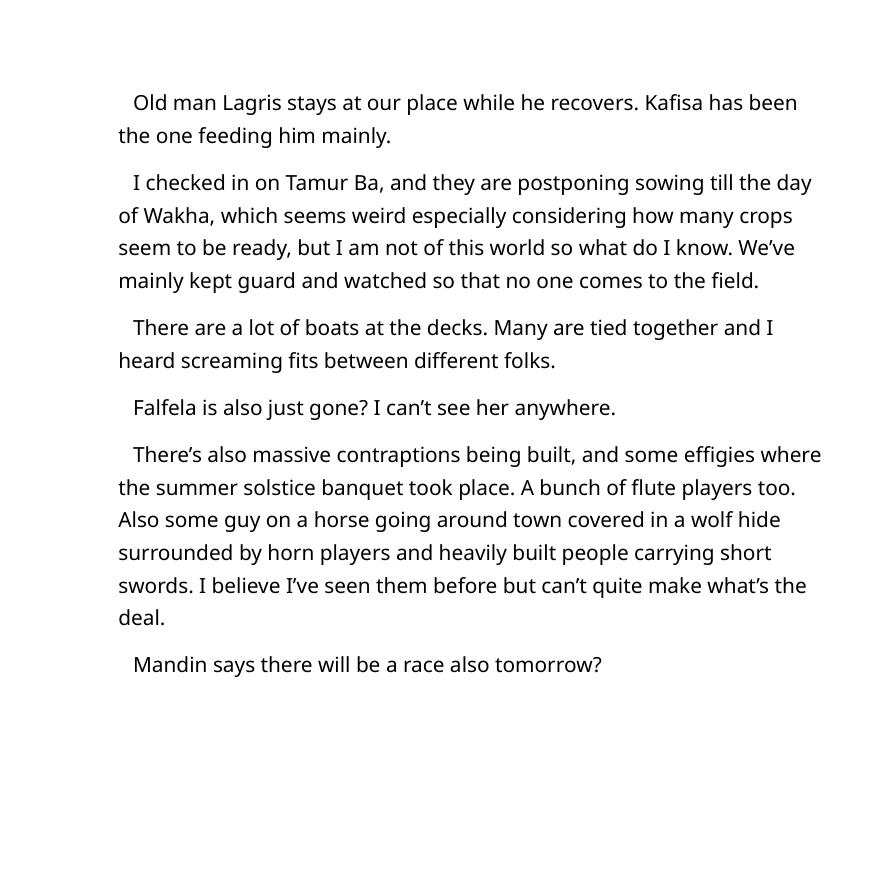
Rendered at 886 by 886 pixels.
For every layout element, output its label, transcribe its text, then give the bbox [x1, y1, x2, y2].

text Old man Lagris stays at our place while he recovers. Kafisa has been the one feeding him mainly. [118, 88, 827, 149]
text Falfela is also just gone? I can’t see her anywhere. [118, 393, 827, 422]
text There’s also massive contraptions being built, and some effigies where the summer solstice banquet took place. A bunch of flute players too. Also some guy on a horse going around town covered in a wolf hide surrounded by horn players and heavily built people carrying short swords. I believe I’ve seen them before but can’t quite make what’s the deal. [118, 440, 827, 632]
text I checked in on Tamur Ba, and they are postponing sowing till the day of Wakha, which seems weird especially considering how many crops seem to be ready, but I am not of this world so what do I know. We’ve mainly kept guard and watched so that no one comes to the field. [118, 168, 827, 294]
text There are a lot of boats at the decks. Many are tied together and I heard screaming fits between different folks. [118, 313, 827, 374]
text Mandin says there will be a race also tomorrow? [118, 651, 827, 679]
